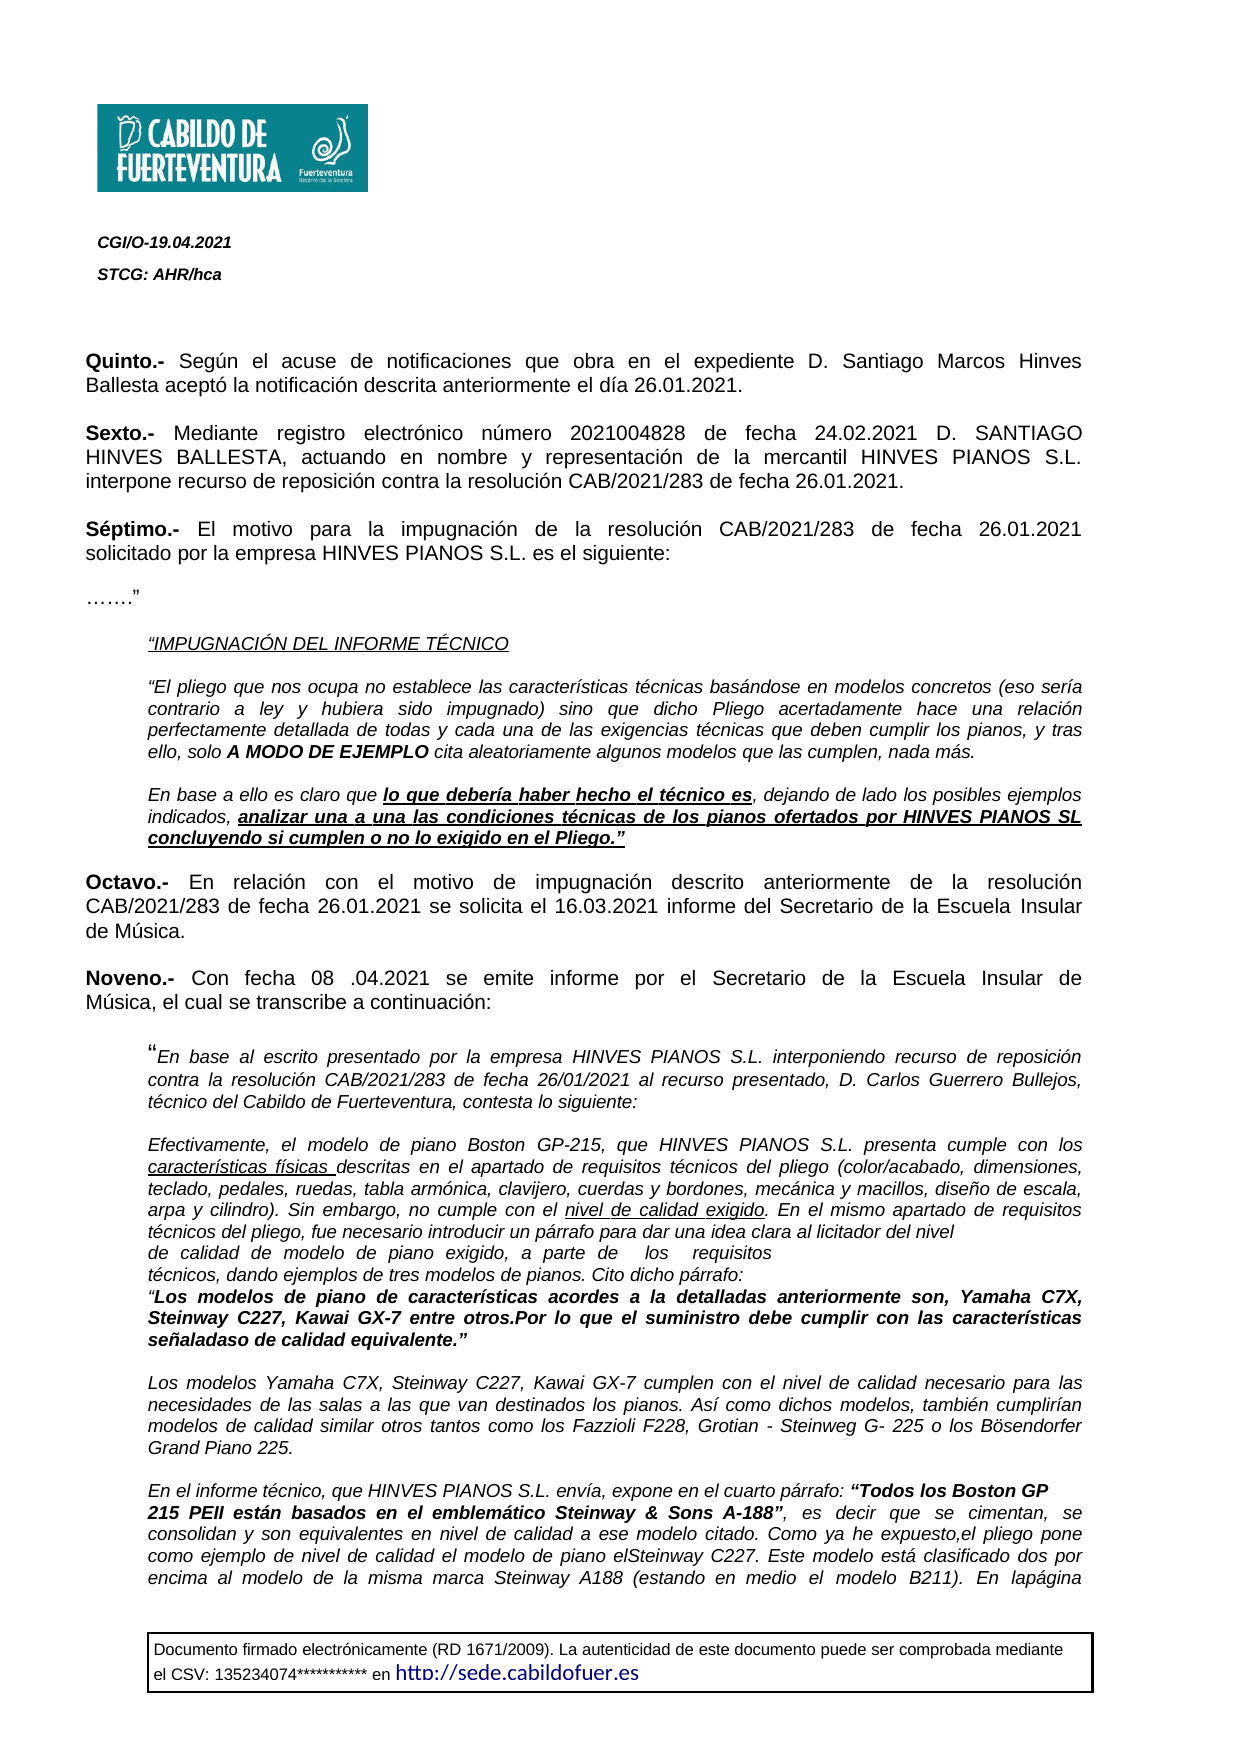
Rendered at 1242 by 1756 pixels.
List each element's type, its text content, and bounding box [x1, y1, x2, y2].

text Los modelos Yamaha C7X, Steinway C227, Kawai GX-7 cumplen con el nivel de calidad necesario para las necesidades de las salas a las que van destinados los pianos. Así como dichos modelos, también cumplirían modelos de calidad similar otros tantos como los Fazzioli F228, Grotian - Steinweg G- 225 o los Bösendorfer Grand Piano 225. [148, 1372, 1083, 1458]
text 215 PEII están basados en el emblemático Steinway & Sons A-188”, es decir que se cimentan, se consolidan y son equivalentes en nivel de calidad a ese modelo citado. Como ya he expuesto,el pliego pone como ejemplo de nivel de calidad el modelo de piano elSteinway C227. Este modelo está clasificado dos por encima al modelo de la misma marca Steinway A188 (estando en medio el modelo B211). En lapágina [148, 1502, 1083, 1588]
text Efectivamente, el modelo de piano Boston GP-215, que HINVES PIANOS S.L. presenta cumple con los características físicas descritas en el apartado de requisitos técnicos del pliego (color/acabado, dimensiones, teclado, pedales, ruedas, tabla armónica, clavijero, cuerdas y bordones, mecánica y macillos, diseño de escala, arpa y cilindro). Sin embargo, no cumple con el nivel de calidad exigido. En el mismo apartado de requisitos técnicos del pliego, fue necesario introducir un párrafo para dar una idea clara al licitador del nivel [148, 1134, 1083, 1242]
text Quinto.- Según el acuse de notificaciones que obra en el expediente D. Santiago Marcos Hinves Ballesta aceptó la notificación descrita anteriormente el día 26.01.2021. [85, 349, 1082, 397]
text Sexto.- Mediante registro electrónico número 2021004828 de fecha 24.02.2021 D. SANTIAGO HINVES BALLESTA, actuando en nombre y representación de la mercantil HINVES PIANOS S.L. interpone recurso de reposición contra la resolución CAB/2021/283 de fecha 26.01.2021. [85, 420, 1082, 493]
text En el informe técnico, que HINVES PIANOS S.L. envía, expone en el cuarto párrafo: “Todos los Boston GP [148, 1480, 1106, 1502]
text …….” [85, 585, 1106, 609]
text “En base al escrito presentado por la empresa HINVES PIANOS S.L. interponiendo recurso de reposición contra la resolución CAB/2021/283 de fecha 26/01/2021 al recurso presentado, D. Carlos Guerrero Bullejos, técnico del Cabildo de Fuerteventura, contesta lo siguiente: [148, 1038, 1082, 1112]
text Séptimo.- El motivo para la impugnación de la resolución CAB/2021/283 de fecha 26.01.2021 solicitado por la empresa HINVES PIANOS S.L. es el siguiente: [85, 516, 1082, 565]
text Noveno.- Con fecha 08 .04.2021 se emite informe por el Secretario de la Escuela Insular de Música, el cual se transcribe a continuación: [85, 966, 1082, 1014]
text “IMPUGNACIÓN DEL INFORME TÉCNICO [148, 632, 1106, 654]
text En base a ello es claro que lo que debería haber hecho el técnico es, dejando de lado los posibles ejemplos indicados, analizar una a una las condiciones técnicas de los pianos ofertados por HINVES PIANOS SL concluyendo si cumplen o no lo exigido en el Pliego.” [148, 784, 1083, 849]
text “El pliego que nos ocupa no establece las características técnicas basándose en modelos concretos (eso sería contrario a ley y hubiera sido impugnado) sino que dicho Pliego acertadamente hace una relación perfectamente detallada de todas y cada una de las exigencias técnicas que deben cumplir los pianos, y tras ello, solo A MODO DE EJEMPLO cita aleatoriamente algunos modelos que las cumplen, nada más. [148, 676, 1083, 762]
text “Los modelos de piano de características acordes a la detalladas anteriormente son, Yamaha C7X, Steinway C227, Kawai GX-7 entre otros.Por lo que el suministro debe cumplir con las características señaladaso de calidad equivalente.” [148, 1285, 1083, 1350]
text Octavo.- En relación con el motivo de impugnación descrito anteriormente de la resolución CAB/2021/283 de fecha 26.01.2021 se solicita el 16.03.2021 informe del Secretario de la Escuela Insular de Música. [85, 870, 1082, 942]
text de calidad de modelo de piano exigido, a parte de los requisitos técnicos, dando ejemplos de tres modelos de pianos. Cito dicho párrafo: [148, 1242, 773, 1285]
